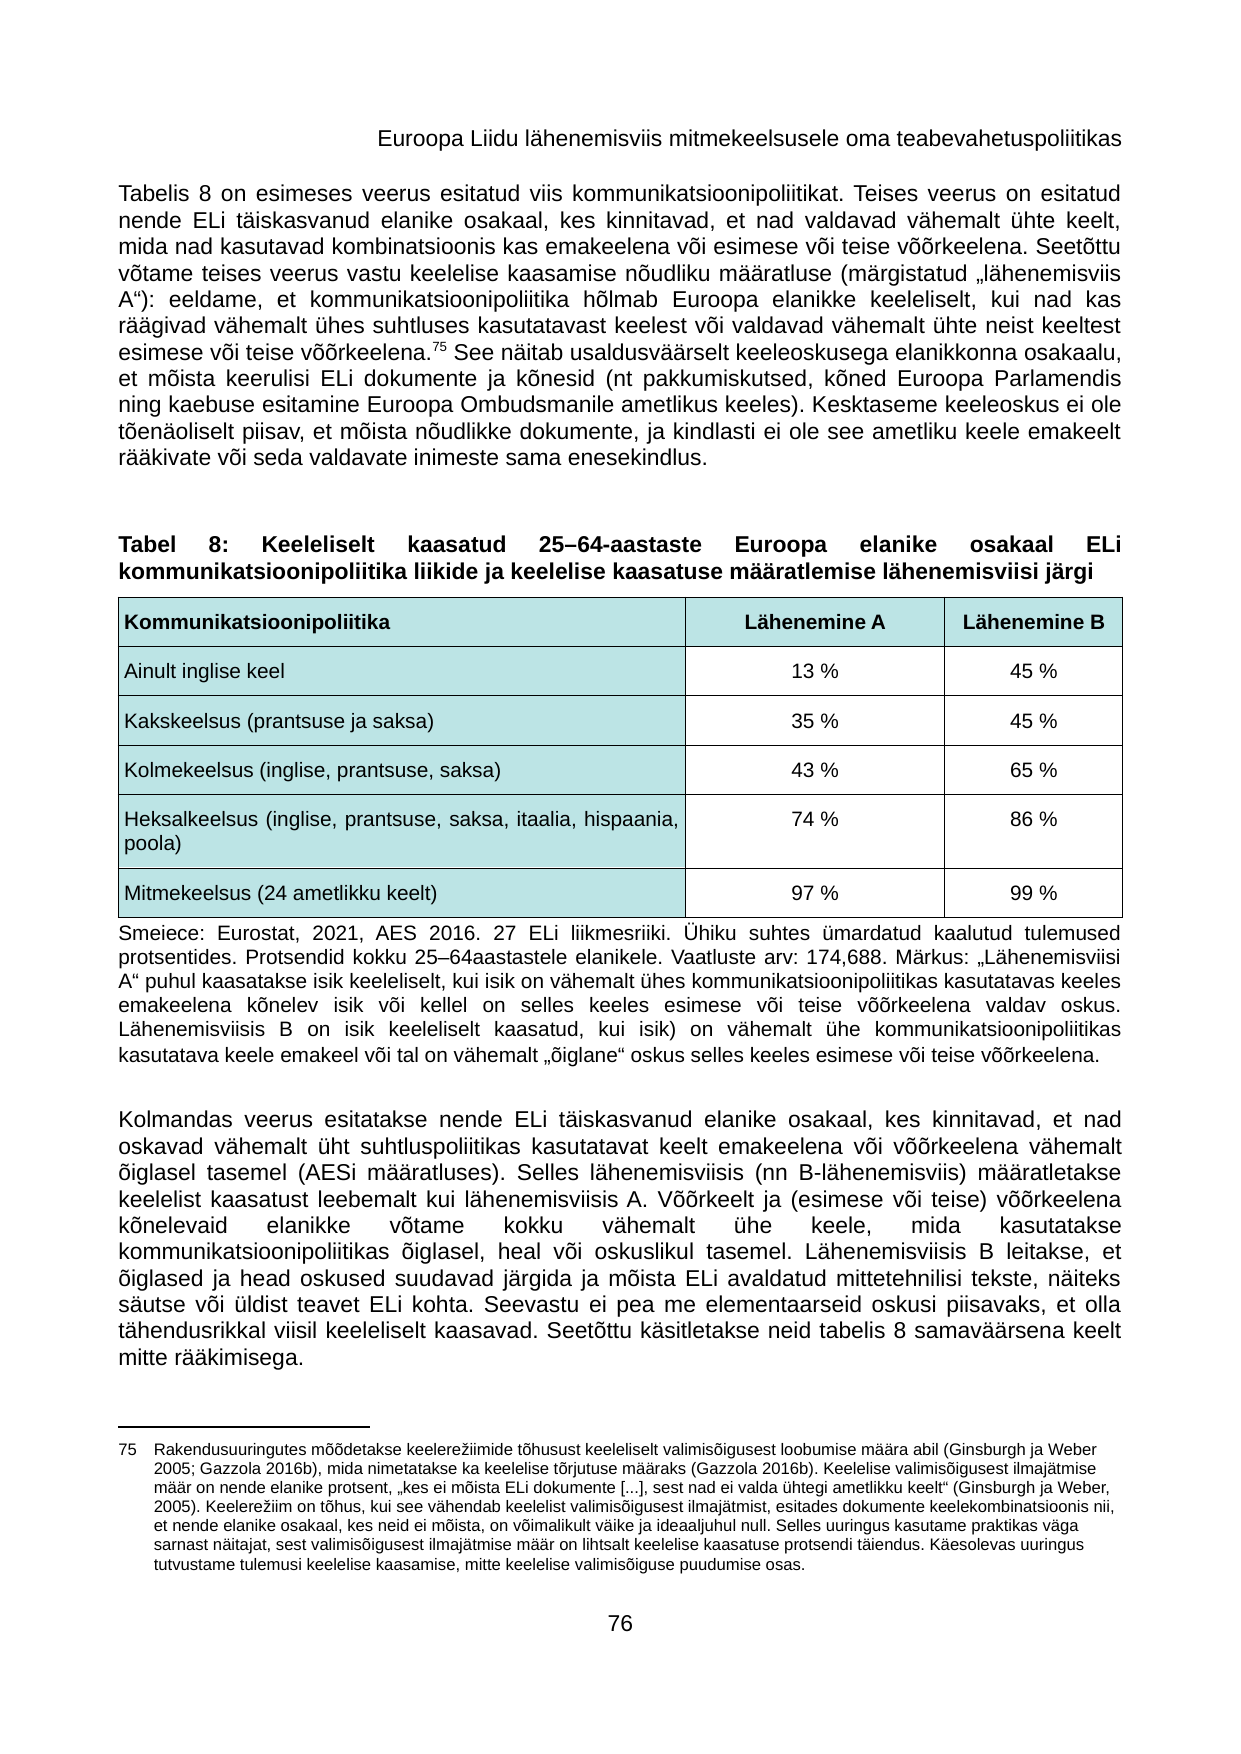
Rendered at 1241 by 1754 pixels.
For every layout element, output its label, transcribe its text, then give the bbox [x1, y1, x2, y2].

table_header Lähenemine A [686, 598, 944, 646]
text Kolmandas veerus esitatakse nende ELi täiskasvanud elanike osakaal, kes kinnitavad, et nad oskavad vähemalt üht suhtluspoliitikas kasutatavat keelt emakeelena või võõrkeelena vähemalt õiglasel tasemel (AESi määratluses). Selles lähenemisviisis (nn B-lähenemisviis) määratletakse keelelist kaasatust leebemalt kui lähenemisviisis A. Võõrkeelt ja (esimese või teise) võõrkeelena kõnelevaid elanikke võtame kokku vähemalt ühe keele, mida kasutatakse kommunikatsioonipoliitikas õiglasel, heal või oskuslikul tasemel. Lähenemisviisis B leitakse, et õiglased ja head oskused suudavad järgida ja mõista ELi avaldatud mittetehnilisi tekste, näiteks säutse või üldist teavet ELi kohta. Seevastu ei pea me elementaarseid oskusi piisavaks, et olla tähendusrikkal viisil keeleliselt kaasavad. Seetõttu käsitletakse neid tabelis 8 samaväärsena keelt mitte rääkimisega. [118, 1106, 1122, 1370]
table_cell Kolmekeelsus (inglise, prantsuse, saksa) [119, 746, 685, 794]
text Smeiece: Eurostat, 2021, AES 2016. 27 ELi liikmesriiki. Ühiku suhtes ümardatud kaalutud tulemused protsentides. Protsendid kokku 25–64aastastele elanikele. Vaatluste arv: 174,688. Märkus: „Lähenemisviisi A“ puhul kaasatakse isik keeleliselt, kui isik on vähemalt ühes kommunikatsioonipoliitikas kasutatavas keeles emakeelena kõnelev isik või kellel on selles keeles esimese või teise võõrkeelena valdav oskus. Lähenemisviisis B on isik keeleliselt kaasatud, kui isik) on vähemalt ühe kommunikatsioonipoliitikas kasutatava keele emakeel või tal on vähemalt „õiglane“ oskus selles keeles esimese või teise võõrkeelena. [118, 921, 1122, 1067]
table_cell 45 % [945, 647, 1122, 695]
text Rakendusuuringutes mõõdetakse keelerežiimide tõhusust keeleliselt valimisõigusest loobumise määra abil (Ginsburgh ja Weber 2005; Gazzola 2016b), mida nimetatakse ka keelelise tõrjutuse määraks (Gazzola 2016b). Keelelise valimisõigusest ilmajätmise määr on nende elanike protsent, „kes ei mõista ELi dokumente [...], sest nad ei valda ühtegi ametlikku keelt“ (Ginsburgh ja Weber, 2005). Keelerežiim on tõhus, kui see vähendab keelelist valimisõigusest ilmajätmist, esitades dokumente keelekombinatsioonis nii, et nende elanike osakaal, kes neid ei mõista, on võimalikult väike ja ideaaljuhul null. Selles uuringus kasutame praktikas väga sarnast näitajat, sest valimisõigusest ilmajätmise määr on lihtsalt keelelise kaasatuse protsendi täiendus. Käesolevas uuringus tutvustame tulemusi keelelise kaasamise, mitte keelelise valimisõiguse puudumise osas. [118, 1439, 1122, 1573]
table_header Kommunikatsioonipoliitika [119, 598, 685, 646]
table_cell 35 % [686, 696, 944, 745]
table_cell 13 % [686, 647, 944, 695]
table_cell 97 % [686, 869, 944, 917]
text Tabelis 8 on esimeses veerus esitatud viis kommunikatsioonipoliitikat. Teises veerus on esitatud nende ELi täiskasvanud elanike osakaal, kes kinnitavad, et nad valdavad vähemalt ühte keelt, mida nad kasutavad kombinatsioonis kas emakeelena või esimese või teise võõrkeelena. Seetõttu võtame teises veerus vastu keelelise kaasamise nõudliku määratluse (märgistatud „lähenemisviis A“): eeldame, et kommunikatsioonipoliitika hõlmab Euroopa elanikke keeleliselt, kui nad kas räägivad vähemalt ühes suhtluses kasutatavast keelest või valdavad vähemalt ühte neist keeltest esimese või teise võõrkeelena. See näitab usaldusväärselt keeleoskusega elanikkonna osakaalu, et mõista keerulisi ELi dokumente ja kõnesid (nt pakkumiskutsed, kõned Euroopa Parlamendis ning kaebuse esitamine Euroopa Ombudsmanile ametlikus keeles). Kesktaseme keeleoskus ei ole tõenäoliselt piisav, et mõista nõudlikke dokumente, ja kindlasti ei ole see ametliku keele emakeelt rääkivate või seda valdavate inimeste sama enesekindlus. [118, 180, 1122, 470]
table_cell 99 % [945, 869, 1122, 917]
table_cell Ainult inglise keel [119, 647, 685, 695]
table_cell Heksalkeelsus (inglise, prantsuse, saksa, itaalia, hispaania, poola) [119, 795, 685, 867]
table_cell 86 % [945, 795, 1122, 867]
table_cell Mitmekeelsus (24 ametlikku keelt) [119, 869, 685, 917]
table_cell 45 % [945, 696, 1122, 745]
text Tabel 8: Keeleliselt kaasatud 25–64-aastaste Euroopa elanike osakaal ELi kommunikatsioonipoliitika liikide ja keelelise kaasatuse määratlemise lähenemisviisi järgi [118, 531, 1122, 584]
table_cell 74 % [686, 795, 944, 867]
table_cell 43 % [686, 746, 944, 794]
table_cell Kakskeelsus (prantsuse ja saksa) [119, 696, 685, 745]
table_cell 65 % [945, 746, 1122, 794]
table_header Lähenemine B [945, 598, 1122, 646]
